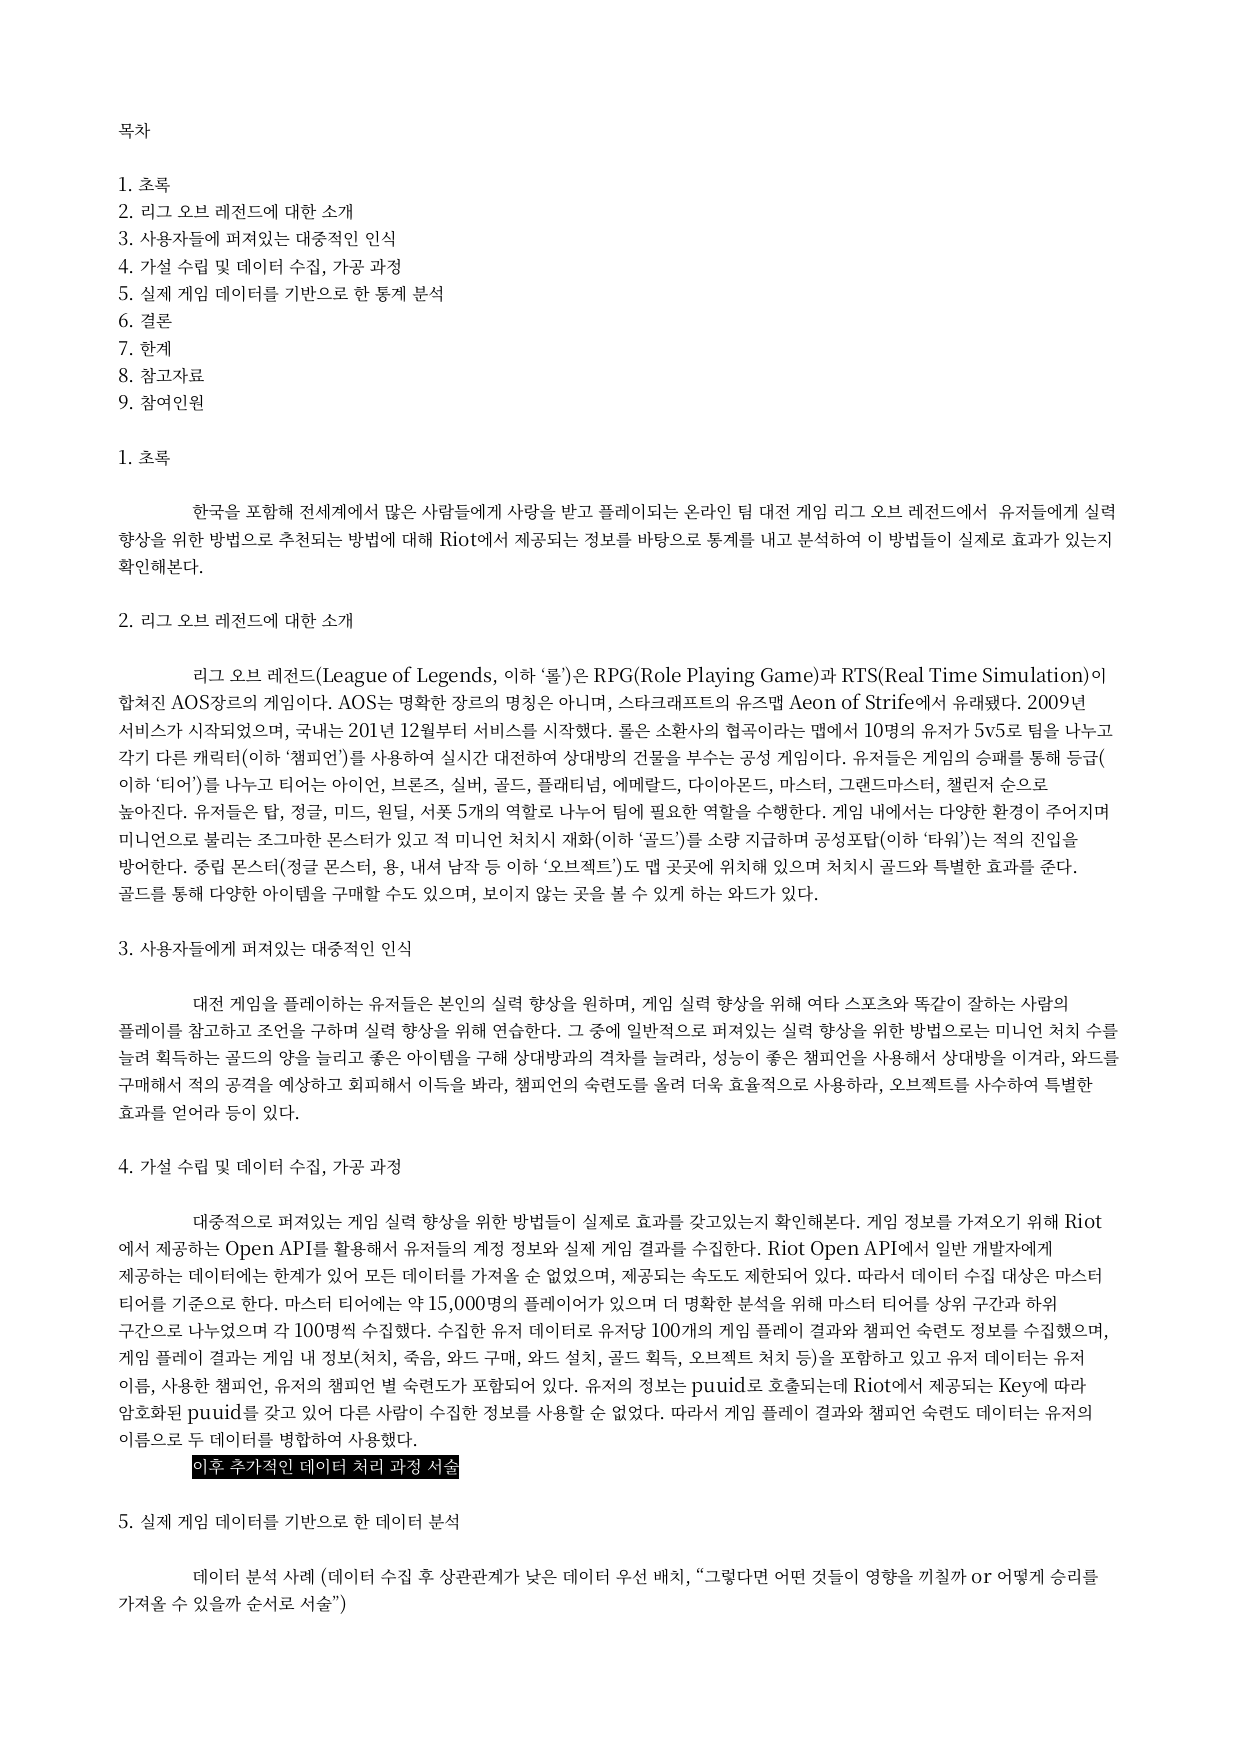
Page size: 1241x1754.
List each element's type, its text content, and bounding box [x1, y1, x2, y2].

text 2. 리그 오브 레전드에 대한 소개 [118, 606, 1122, 633]
text 대전 게임을 플레이하는 유저들은 본인의 실력 향상을 원하며, 게임 실력 향상을 위해 여타 스포츠와 똑같이 잘하는 사람의 플레이를 참고하고 조언을 구하며 실력 향상을 위해 연습한다. 그 중에 일반적으로 퍼져있는 실력 향상을 위한 방법으로는 미니언 처치 수를 늘려 획득하는 골드의 양을 늘리고 좋은 아이템을 구해 상대방과의 격차를 늘려라, 성능이 좋은 챔피언을 사용해서 상대방을 이겨라, 와드를 구매해서 적의 공격을 예상하고 회피해서 이득을 봐라, 챔피언의 숙련도를 올려 더욱 효율적으로 사용하라, 오브젝트를 사수하여 특별한 효과를 얻어라 등이 있다. [118, 988, 1122, 1124]
text 4. 가설 수립 및 데이터 수집, 가공 과정 [118, 1152, 1122, 1179]
text 5. 실제 게임 데이터를 기반으로 한 통계 분석 [118, 278, 1122, 306]
text 데이터 분석 사례 (데이터 수집 후 상관관계가 낮은 데이터 우선 배치, “그렇다면 어떤 것들이 영향을 끼칠까 or 어떻게 승리를 가져올 수 있을까 순서로 서술”) [118, 1561, 1122, 1616]
text 8. 참고자료 [118, 360, 1122, 388]
text 이후 추가적인 데이터 처리 과정 서술 [118, 1452, 1122, 1479]
text 리그 오브 레전드(League of Legends, 이하 ‘롤’)은 RPG(Role Playing Game)과 RTS(Real Time Simulation)이 합쳐진 AOS장르의 게임이다. AOS는 명확한 장르의 명칭은 아니며, 스타크래프트의 유즈맵 Aeon of Strife에서 유래됐다. 2009년 서비스가 시작되었으며, 국내는 201년 12월부터 서비스를 시작했다. 롤은 소환사의 협곡이라는 맵에서 10명의 유저가 5v5로 팀을 나누고 각기 다른 캐릭터(이하 ‘챔피언’)를 사용하여 실시간 대전하여 상대방의 건물을 부수는 공성 게임이다. 유저들은 게임의 승패를 통해 등급(이하 ‘티어’)를 나누고 티어는 아이언, 브론즈, 실버, 골드, 플래티넘, 에메랄드, 다이아몬드, 마스터, 그랜드마스터, 챌린저 순으로 높아진다. 유저들은 탑, 정글, 미드, 원딜, 서폿 5개의 역할로 나누어 팀에 필요한 역할을 수행한다. 게임 내에서는 다양한 환경이 주어지며 미니언으로 불리는 조그마한 몬스터가 있고 적 미니언 처치시 재화(이하 ‘골드’)를 소량 지급하며 공성포탑(이하 ‘타워’)는 적의 진입을 방어한다. 중립 몬스터(정글 몬스터, 용, 내셔 남작 등 이하 ‘오브젝트’)도 맵 곳곳에 위치해 있으며 처치시 골드와 특별한 효과를 준다. 골드를 통해 다양한 아이템을 구매할 수도 있으며, 보이지 않는 곳을 볼 수 있게 하는 와드가 있다. [118, 661, 1122, 906]
text 2. 리그 오브 레전드에 대한 소개 [118, 197, 1122, 224]
text 6. 결론 [118, 306, 1122, 333]
text 9. 참여인원 [118, 388, 1122, 415]
text 1. 초록 [118, 169, 1122, 197]
text 3. 사용자들에 퍼져있는 대중적인 인식 [118, 224, 1122, 251]
text 목차 [118, 118, 1122, 142]
text 대중적으로 퍼져있는 게임 실력 향상을 위한 방법들이 실제로 효과를 갖고있는지 확인해본다. 게임 정보를 가져오기 위해 Riot에서 제공하는 Open API를 활용해서 유저들의 계정 정보와 실제 게임 결과를 수집한다. Riot Open API에서 일반 개발자에게 제공하는 데이터에는 한계가 있어 모든 데이터를 가져올 순 없었으며, 제공되는 속도도 제한되어 있다. 따라서 데이터 수집 대상은 마스터 티어를 기준으로 한다. 마스터 티어에는 약 15,000명의 플레이어가 있으며 더 명확한 분석을 위해 마스터 티어를 상위 구간과 하위 구간으로 나누었으며 각 100명씩 수집했다. 수집한 유저 데이터로 유저당 100개의 게임 플레이 결과와 챔피언 숙련도 정보를 수집했으며, 게임 플레이 결과는 게임 내 정보(처치, 죽음, 와드 구매, 와드 설치, 골드 획득, 오브젝트 처치 등)을 포함하고 있고 유저 데이터는 유저 이름, 사용한 챔피언, 유저의 챔피언 별 숙련도가 포함되어 있다. 유저의 정보는 puuid로 호출되는데 Riot에서 제공되는 Key에 따라 암호화된 puuid를 갖고 있어 다른 사람이 수집한 정보를 사용할 순 없었다. 따라서 게임 플레이 결과와 챔피언 숙련도 데이터는 유저의 이름으로 두 데이터를 병합하여 사용했다. [118, 1206, 1122, 1452]
text 3. 사용자들에게 퍼져있는 대중적인 인식 [118, 933, 1122, 961]
text 4. 가설 수립 및 데이터 수집, 가공 과정 [118, 251, 1122, 278]
text 7. 한계 [118, 333, 1122, 360]
text 5. 실제 게임 데이터를 기반으로 한 데이터 분석 [118, 1507, 1122, 1534]
text 1. 초록 [118, 442, 1122, 469]
text 한국을 포함해 전세계에서 많은 사람들에게 사랑을 받고 플레이되는 온라인 팀 대전 게임 리그 오브 레전드에서 유저들에게 실력 향상을 위한 방법으로 추천되는 방법에 대해 Riot에서 제공되는 정보를 바탕으로 통계를 내고 분석하여 이 방법들이 실제로 효과가 있는지 확인해본다. [118, 497, 1122, 579]
